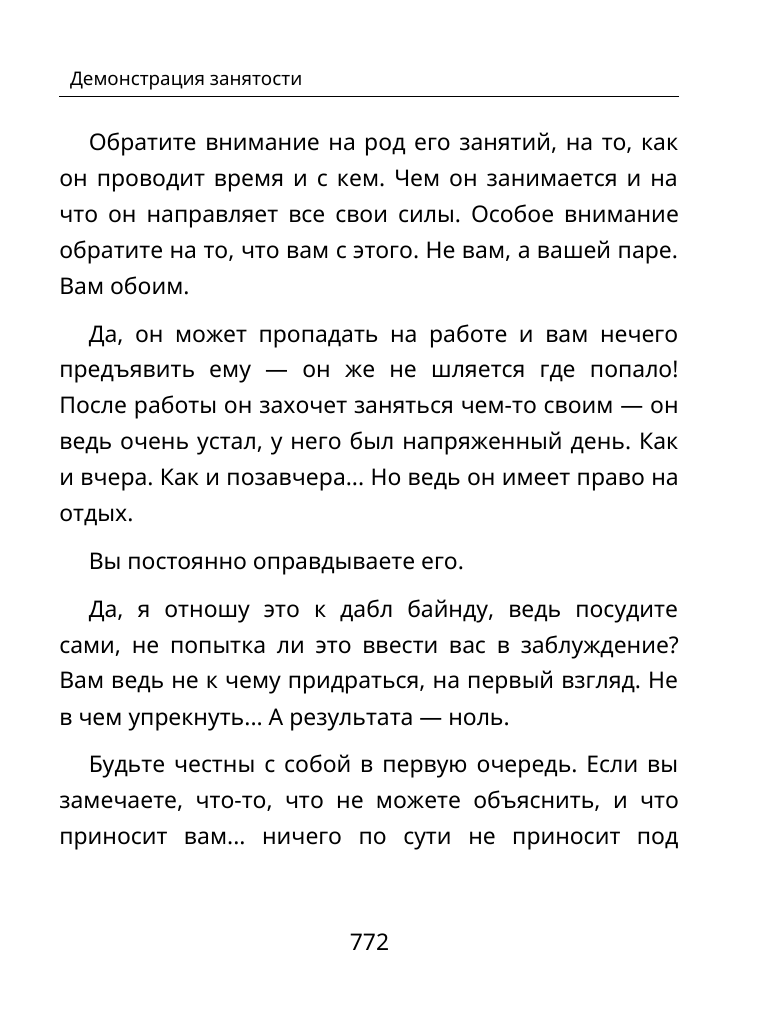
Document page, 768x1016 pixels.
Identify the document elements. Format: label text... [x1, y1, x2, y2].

text Да, он может пропадать на работе и вам нечего предъявить ему — он же не шляется где попало! После работы он захочет заняться чем-то своим — он ведь очень устал, у него был напряженный день. Как и вчера. Как и позавчера... Но ведь он имеет право на отдых. [59, 317, 679, 528]
text Будьте честны с собой в первую очередь. Если вы замечаете, что-то, что не можете объяснить, и что приносит вам... ничего по сути не приносит под [59, 748, 679, 851]
text Обратите внимание на род его занятий, на то, как он проводит время и с кем. Чем он занимается и на что он направляет все свои силы. Особое внимание обратите на то, что вам с этого. Не вам, а вашей паре. Вам обоим. [59, 126, 679, 301]
text Да, я отношу это к дабл байнду, ведь посудите сами, не попытка ли это ввести вас в заблуждение? Вам ведь не к чему придраться, на первый взгляд. Не в чем упрекнуть... А результата — ноль. [59, 593, 679, 732]
text Вы постоянно оправдываете его. [59, 545, 679, 576]
